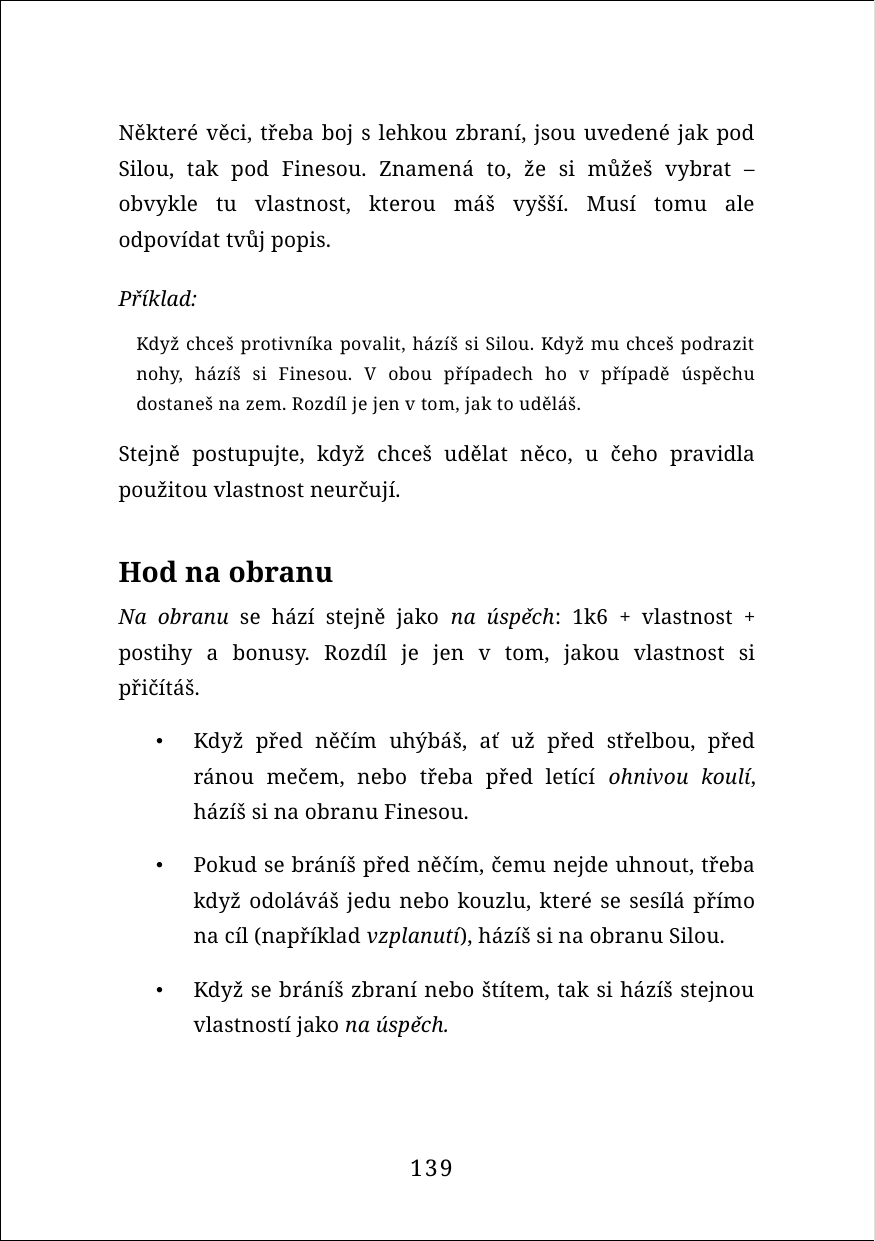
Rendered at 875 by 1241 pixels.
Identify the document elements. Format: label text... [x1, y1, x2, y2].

list Když se bráníš zbraní nebo štítem, tak si házíš stejnou vlastností jako na úspěch. [156, 975, 756, 1039]
text Na obranu se hází stejně jako na úspěch: 1k6 + vlastnost + postihy a bonusy. Rozdíl je jen v tom, jakou vlastnost si přičítáš. [118, 602, 756, 702]
list Když před něčím uhýbáš, ať už před střelbou, před ránou mečem, nebo třeba před letící ohnivou koulí, házíš si na obranu Finesou. [156, 726, 756, 826]
list Pokud se bráníš před něčím, čemu nejde uhnout, třeba když odoláváš jedu nebo kouzlu, které se sesílá přímo na cíl (například vzplanutí), házíš si na obranu Silou. [156, 851, 756, 950]
text Stejně postupujte, když chceš udělat něco, u čeho pravidla použitou vlastnost neurčují. [118, 439, 756, 503]
subtitle Hod na obranu [118, 552, 756, 590]
text Příklad: [118, 284, 756, 312]
text Když chceš protivníka povalit, házíš si Silou. Když mu chceš podrazit nohy, házíš si Finesou. V obou případech ho v případě úspěchu dostaneš na zem. Rozdíl je jen v tom, jak to uděláš. [136, 331, 756, 416]
text Některé věci, třeba boj s lehkou zbraní, jsou uvedené jak pod Silou, tak pod Finesou. Znamená to, že si můžeš vybrat – obvykle tu vlastnost, kterou máš vyšší. Musí tomu ale odpovídat tvůj popis. [118, 118, 756, 253]
